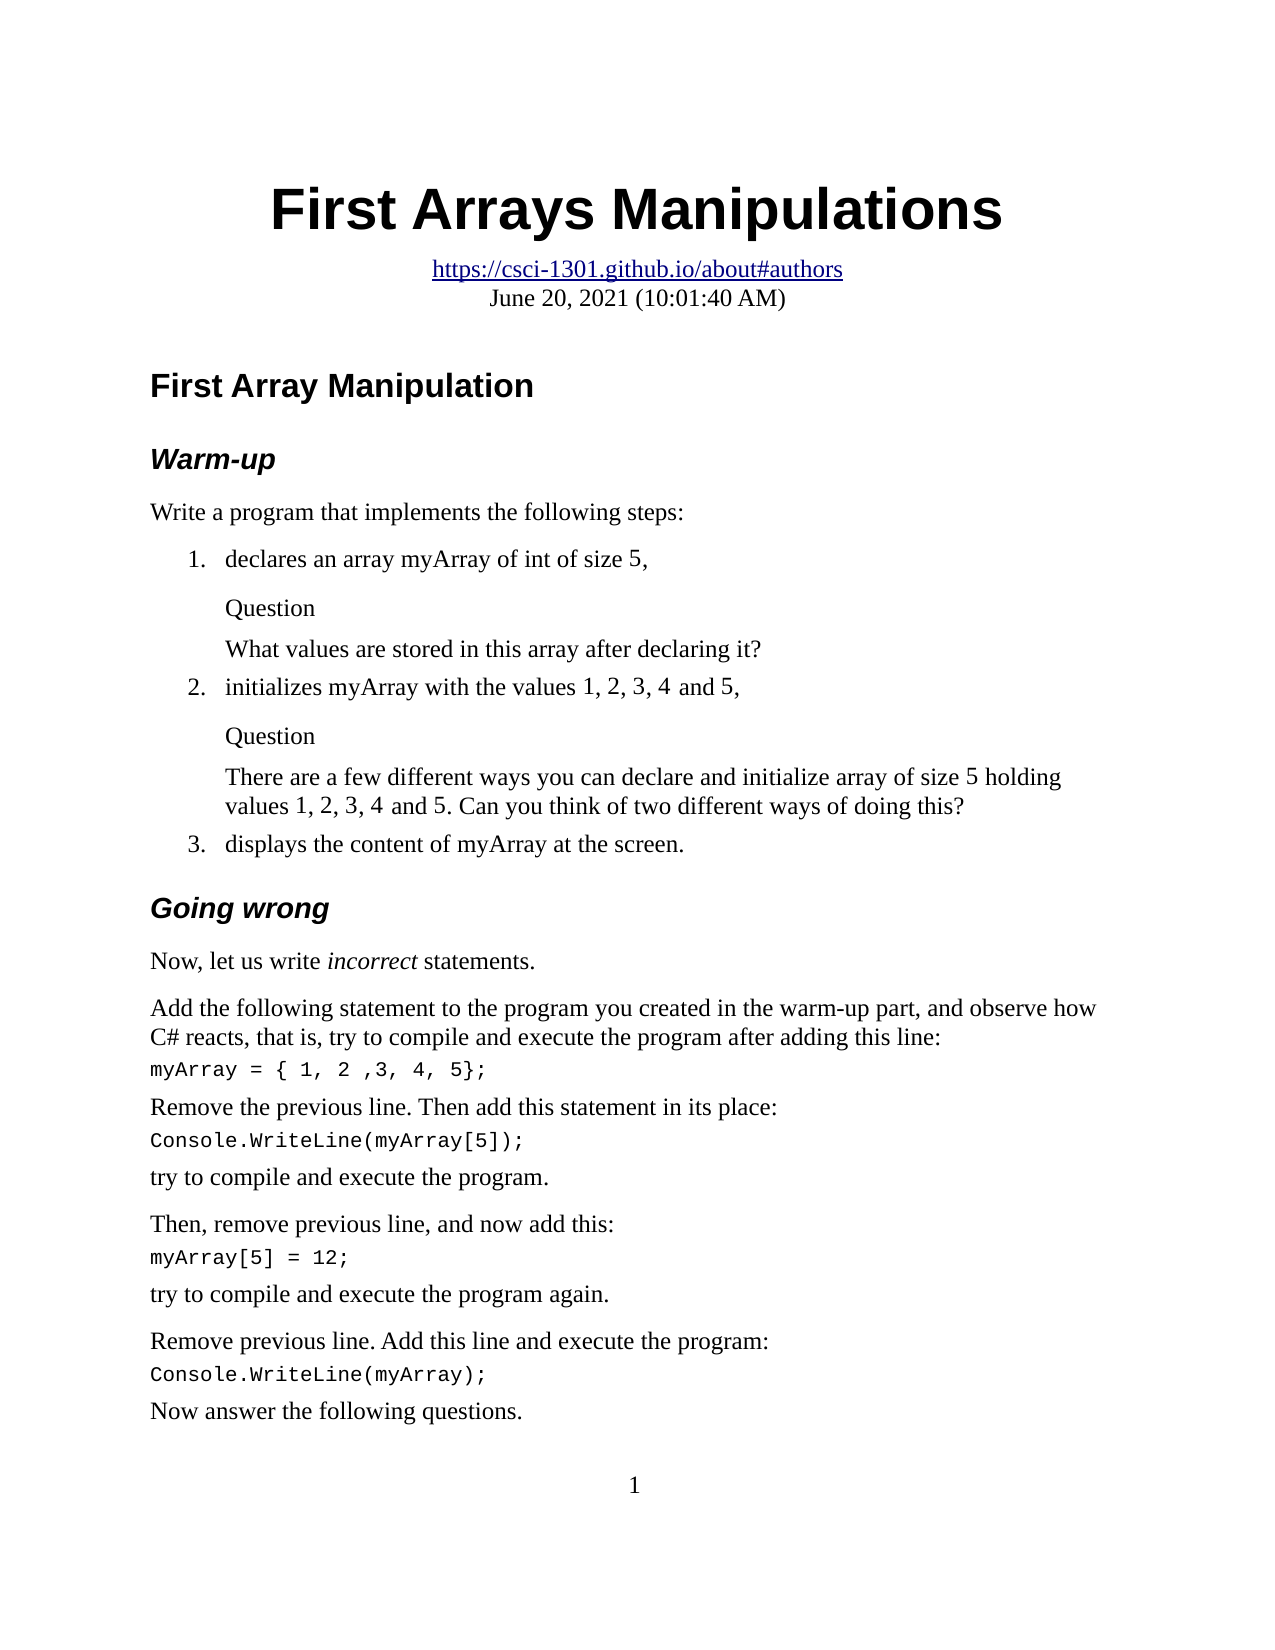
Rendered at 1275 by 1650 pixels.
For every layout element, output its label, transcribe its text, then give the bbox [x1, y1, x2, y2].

subtitle Going wrong [150, 891, 1125, 925]
list declares an array myArray of int of size , [187, 544, 1125, 572]
subtitle Warm-up [150, 442, 1125, 476]
text try to compile and execute the program again. [150, 1279, 1125, 1308]
list What values are stored in this array after declaring it? [187, 634, 1125, 663]
list There are a few different ways you can declare and initialize array of size holding values , , , and . Can you think of two different ways of doing this? [187, 762, 1125, 820]
text Remove the previous line. Then add this statement in its place: [150, 1092, 1125, 1121]
text try to compile and execute the program. [150, 1162, 1125, 1191]
text https://csci-1301.github.io/about#authors [150, 254, 1125, 283]
list initializes myArray with the values , , , and , [187, 672, 1125, 701]
list Question [187, 593, 1125, 622]
text Now answer the following questions. [150, 1396, 1125, 1425]
subtitle First Array Manipulation [150, 366, 1125, 404]
title First Arrays Manipulations [150, 175, 1125, 242]
text myArray[5] = 12; [150, 1247, 1125, 1270]
list Question [187, 721, 1125, 750]
text Console.WriteLine(myArray[5]); [150, 1130, 1125, 1153]
text myArray = { 1, 2 ,3, 4, 5}; [150, 1059, 1125, 1083]
text Then, remove previous line, and now add this: [150, 1209, 1125, 1238]
text June 20, 2021 (10:01:40 AM) [150, 283, 1125, 312]
text Add the following statement to the program you created in the warm-up part, and observe how C# reacts, that is, try to compile and execute the program after adding this line: [150, 993, 1125, 1051]
text Write a program that implements the following steps: [150, 497, 1125, 526]
text Console.WriteLine(myArray); [150, 1364, 1125, 1387]
text Now, let us write incorrect statements. [150, 946, 1125, 975]
text Remove previous line. Add this line and execute the program: [150, 1326, 1125, 1355]
list displays the content of myArray at the screen. [187, 829, 1125, 857]
